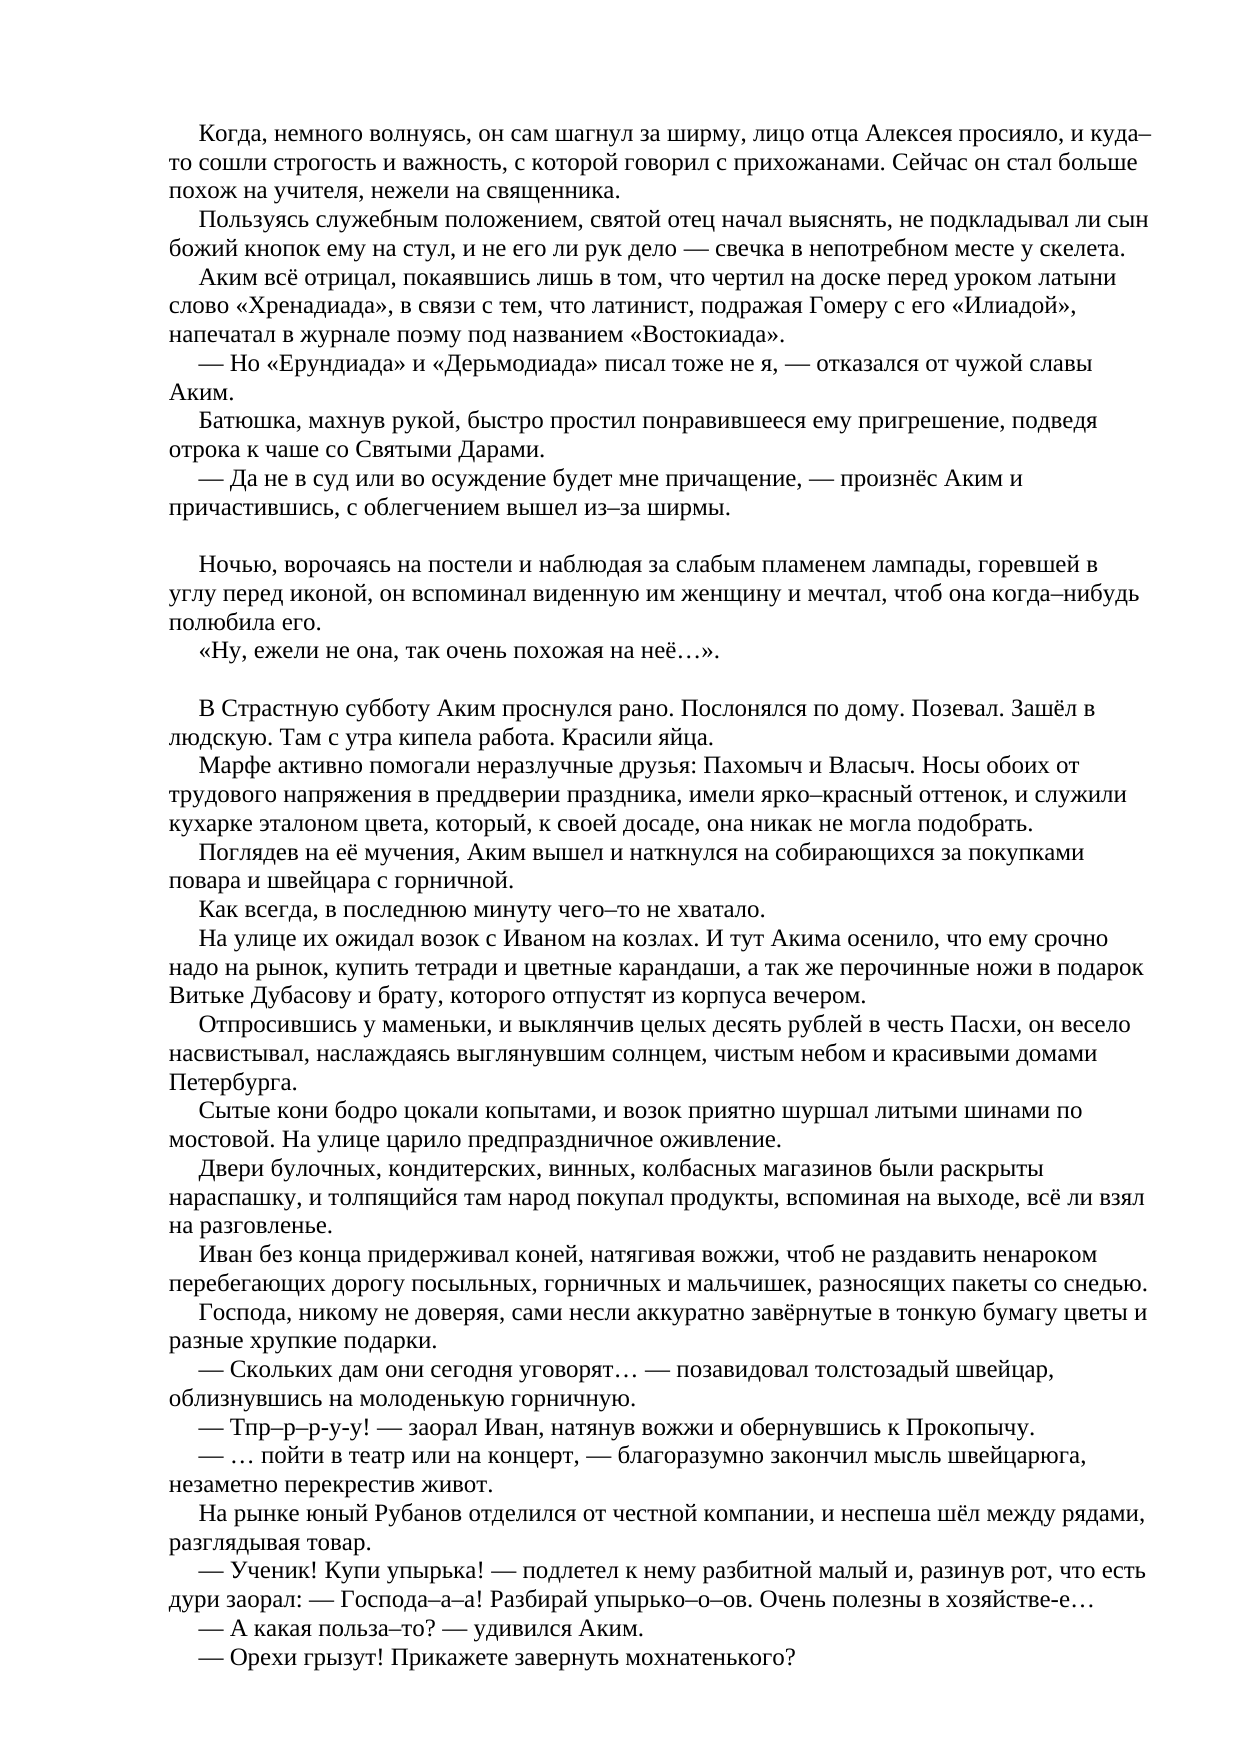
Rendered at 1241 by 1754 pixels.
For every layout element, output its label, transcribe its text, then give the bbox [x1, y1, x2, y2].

text Отпросившись у маменьки, и выклянчив целых десять рублей в честь Пасхи, он весело насвистывал, наслаждаясь выглянувшим солнцем, чистым небом и красивыми домами Петербурга. [169, 1009, 1152, 1096]
text — Скольких дам они сегодня уговорят… — позавидовал толстозадый швейцар, облизнувшись на молоденькую горничную. [169, 1354, 1152, 1412]
text «Ну, ежели не она, так очень похожая на неё…». [169, 636, 1152, 664]
text Пользуясь служебным положением, святой отец начал выяснять, не подкладывал ли сын божий кнопок ему на стул, и не его ли рук дело — свечка в непотребном месте у скелета. [169, 204, 1152, 262]
text На рынке юный Рубанов отделился от честной компании, и неспеша шёл между рядами, разглядывая товар. [169, 1498, 1152, 1556]
text — Ученик! Купи упырька! — подлетел к нему разбитной малый и, разинув рот, что есть дури заорал: — Господа–а–а! Разбирай упырько–о–ов. Очень полезны в хозяйстве-е… [169, 1556, 1152, 1613]
text Господа, никому не доверяя, сами несли аккуратно завёрнутые в тонкую бумагу цветы и разные хрупкие подарки. [169, 1297, 1152, 1354]
text — А какая польза–то? — удивился Аким. [169, 1613, 1152, 1642]
text Марфе активно помогали неразлучные друзья: Пахомыч и Власыч. Носы обоих от трудового напряжения в преддверии праздника, имели ярко–красный оттенок, и служили кухарке эталоном цвета, который, к своей досаде, она никак не могла подобрать. [169, 751, 1152, 837]
text — Тпр–р–р-у-у! — заорал Иван, натянув вожжи и обернувшись к Прокопычу. [169, 1412, 1152, 1441]
text Аким всё отрицал, покаявшись лишь в том, что чертил на доске перед уроком латыни слово «Хренадиада», в связи с тем, что латинист, подражая Гомеру с его «Илиадой», напечатал в журнале поэму под названием «Востокиада». [169, 262, 1152, 348]
text Когда, немного волнуясь, он сам шагнул за ширму, лицо отца Алексея просияло, и куда–то сошли строгость и важность, с которой говорил с прихожанами. Сейчас он стал больше похож на учителя, нежели на священника. [169, 118, 1152, 204]
text Ночью, ворочаясь на постели и наблюдая за слабым пламенем лампады, горевшей в углу перед иконой, он вспоминал виденную им женщину и мечтал, чтоб она когда–нибудь полюбила его. [169, 549, 1152, 636]
text В Страстную субботу Аким проснулся рано. Послонялся по дому. Позевал. Зашёл в людскую. Там с утра кипела работа. Красили яйца. [169, 693, 1152, 751]
text — Да не в суд или во осуждение будет мне причащение, — произнёс Аким и причастившись, с облегчением вышел из–за ширмы. [169, 463, 1152, 521]
text — Но «Ерундиада» и «Дерьмодиада» писал тоже не я, — отказался от чужой славы Аким. [169, 348, 1152, 406]
text Поглядев на её мучения, Аким вышел и наткнулся на собирающихся за покупками повара и швейцара с горничной. [169, 837, 1152, 894]
text — … пойти в театр или на концерт, — благоразумно закончил мысль швейцарюга, незаметно перекрестив живот. [169, 1441, 1152, 1498]
text Двери булочных, кондитерских, винных, колбасных магазинов были раскрыты нараспашку, и толпящийся там народ покупал продукты, вспоминая на выходе, всё ли взял на разговленье. [169, 1153, 1152, 1239]
text Батюшка, махнув рукой, быстро простил понравившееся ему пригрешение, подведя отрока к чаше со Святыми Дарами. [169, 406, 1152, 463]
text Иван без конца придерживал коней, натягивая вожжи, чтоб не раздавить ненароком перебегающих дорогу посыльных, горничных и мальчишек, разносящих пакеты со снедью. [169, 1239, 1152, 1297]
text Как всегда, в последнюю минуту чего–то не хватало. [169, 894, 1152, 923]
text На улице их ожидал возок с Иваном на козлах. И тут Акима осенило, что ему срочно надо на рынок, купить тетради и цветные карандаши, а так же перочинные ножи в подарок Витьке Дубасову и брату, которого отпустят из корпуса вечером. [169, 923, 1152, 1009]
text — Орехи грызут! Прикажете завернуть мохнатенького? [169, 1642, 1152, 1671]
text Сытые кони бодро цокали копытами, и возок приятно шуршал литыми шинами по мостовой. На улице царило предпраздничное оживление. [169, 1096, 1152, 1153]
